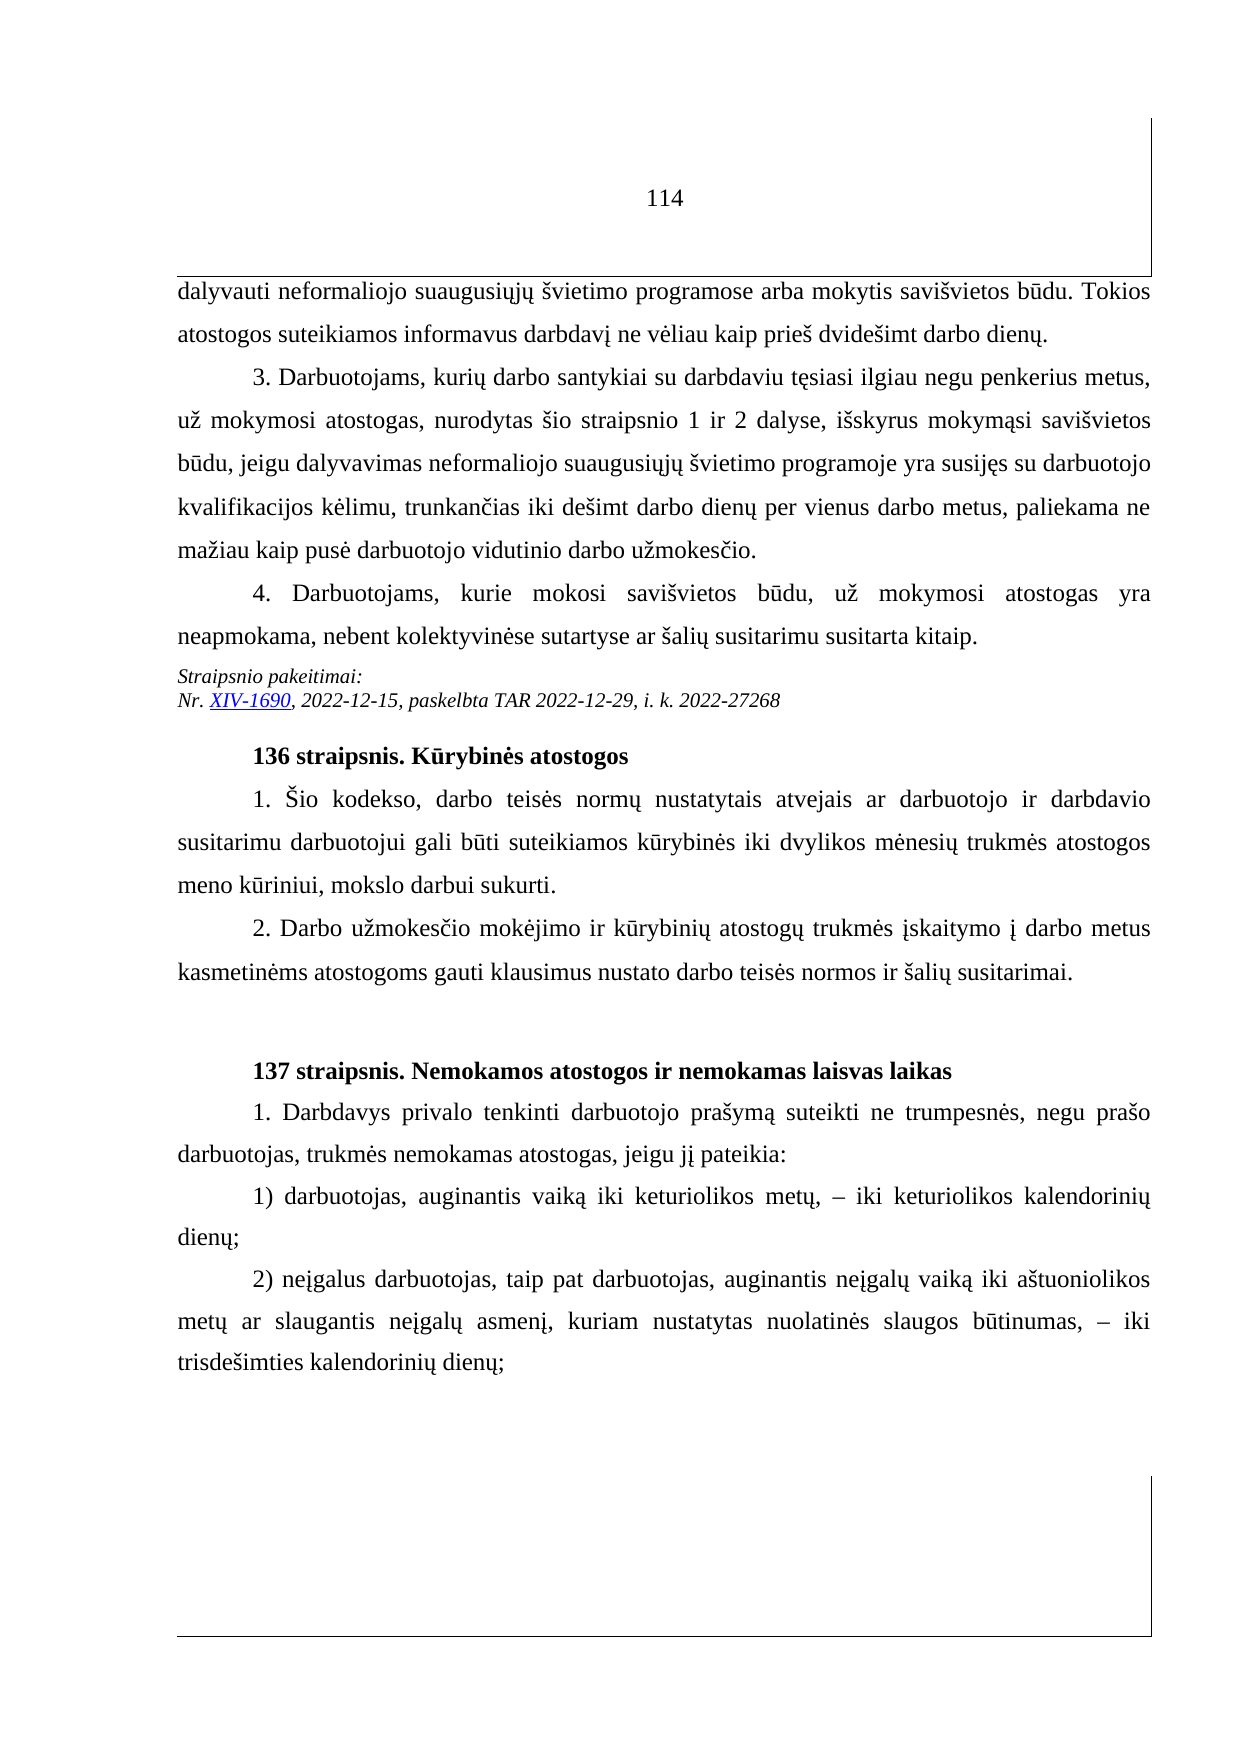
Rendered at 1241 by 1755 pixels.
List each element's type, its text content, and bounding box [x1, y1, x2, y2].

text 137 straipsnis. Nemokamos atostogos ir nemokamas laisvas laikas [177, 1043, 1152, 1084]
text 2. Darbo užmokesčio mokėjimo ir kūrybinių atostogų trukmės įskaitymo į darbo metus kasmetinėms atostogoms gauti klausimus nustato darbo teisės normos ir šalių susitarimai. [177, 913, 1152, 985]
text Straipsnio pakeitimai: [177, 664, 1152, 688]
text Nr. XIV-1690, 2022-12-15, paskelbta TAR 2022-12-29, i. k. 2022-27268 [177, 688, 1152, 712]
text 1) darbuotojas, auginantis vaiką iki keturiolikos metų, – iki keturiolikos kalendorinių dienų; [177, 1168, 1152, 1251]
text 2) neįgalus darbuotojas, taip pat darbuotojas, auginantis neįgalų vaiką iki aštuoniolikos metų ar slaugantis neįgalų asmenį, kuriam nustatytas nuolatinės slaugos būtinumas, – iki trisdešimties kalendorinių dienų; [177, 1251, 1152, 1376]
text 1. Šio kodekso, darbo teisės normų nustatytais atvejais ar darbuotojo ir darbdavio susitarimu darbuotojui gali būti suteikiamos kūrybinės iki dvylikos mėnesių trukmės atostogos meno kūriniui, mokslo darbui sukurti. [177, 784, 1152, 899]
text 4. Darbuotojams, kurie mokosi savišvietos būdu, už mokymosi atostogas yra neapmokama, nebent kolektyvinėse sutartyse ar šalių susitarimu susitarta kitaip. [177, 578, 1152, 650]
subtitle 136 straipsnis. Kūrybinės atostogos [177, 741, 1152, 770]
text dalyvauti neformaliojo suaugusiųjų švietimo programose arba mokytis savišvietos būdu. Tokios atostogos suteikiamos informavus darbdavį ne vėliau kaip prieš dvidešimt darbo dienų. [177, 276, 1152, 348]
text 3. Darbuotojams, kurių darbo santykiai su darbdaviu tęsiasi ilgiau negu penkerius metus, už mokymosi atostogas, nurodytas šio straipsnio 1 ir 2 dalyse, išskyrus mokymąsi savišvietos būdu, jeigu dalyvavimas neformaliojo suaugusiųjų švietimo programoje yra susijęs su darbuotojo kvalifikacijos kėlimu, trunkančias iki dešimt darbo dienų per vienus darbo metus, paliekama ne mažiau kaip pusė darbuotojo vidutinio darbo užmokesčio. [177, 362, 1152, 563]
text 1. Darbdavys privalo tenkinti darbuotojo prašymą suteikti ne trumpesnės, negu prašo darbuotojas, trukmės nemokamas atostogas, jeigu jį pateikia: [177, 1084, 1152, 1168]
